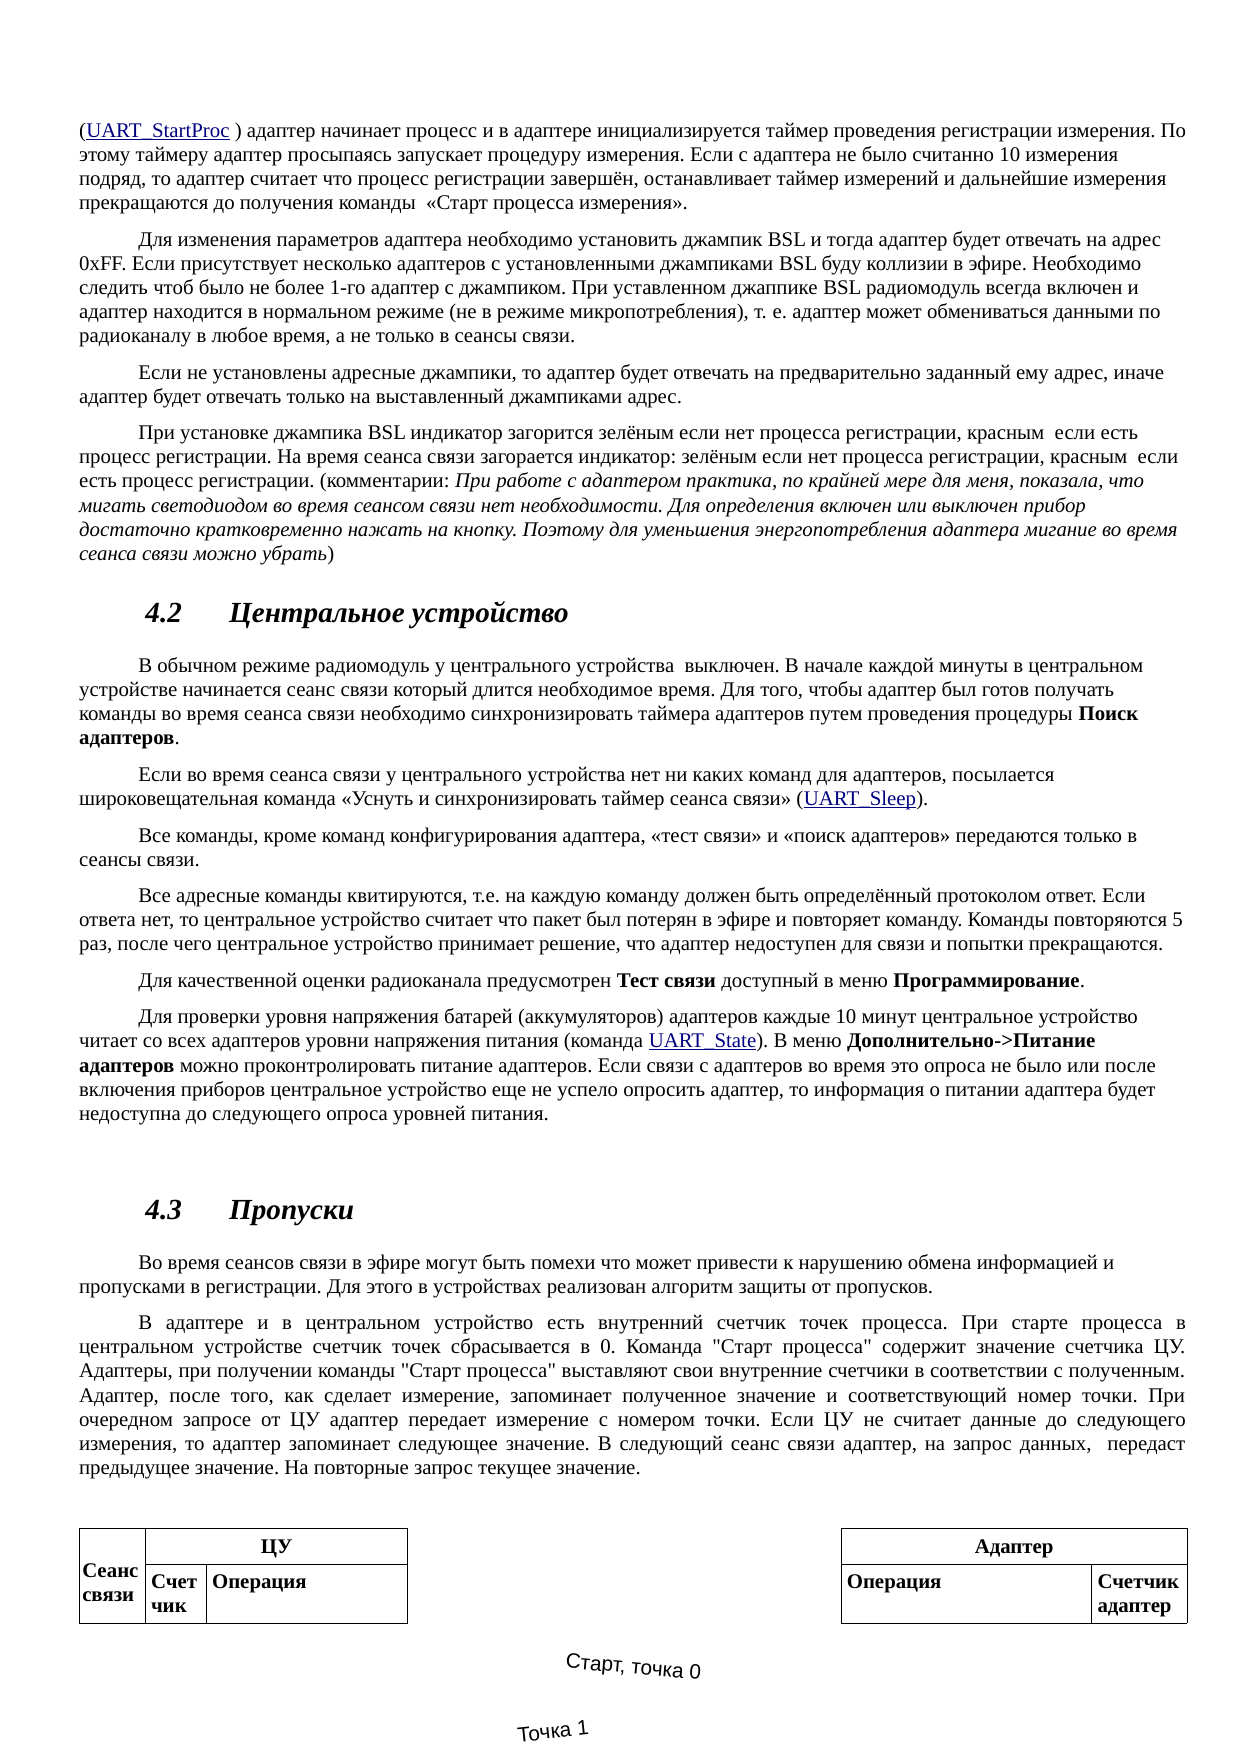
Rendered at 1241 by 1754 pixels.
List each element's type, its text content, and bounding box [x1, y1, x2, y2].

text Во время сеансов связи в эфире могут быть помехи что может привести к нарушению обмена информацией и пропусками в регистрации. Для этого в устройствах реализован алгоритм защиты от пропусков. [79, 1250, 1187, 1298]
table_header Сеанс связи [80, 1529, 145, 1623]
table_cell Счетчик адаптер [1092, 1565, 1187, 1623]
text Для изменения параметров адаптера необходимо установить джампик BSL и тогда адаптер будет отвечать на адрес 0xFF. Если присутствует несколько адаптеров с установленными джампиками BSL буду коллизии в эфире. Необходимо следить чтоб было не более 1-го адаптер с джампиком. При уставленном джаппике BSL радиомодуль всегда включен и адаптер находится в нормальном режиме (не в режиме микропотребления), т. е. адаптер может обмениваться данными по радиоканалу в любое время, а не только в сеансы связи. [79, 227, 1187, 347]
subtitle Центральное устройство [108, 595, 1187, 629]
text Для проверки уровня напряжения батарей (аккумуляторов) адаптеров каждые 10 минут центральное устройство читает со всех адаптеров уровни напряжения питания (команда UART_State). В меню Дополнительно->Питание адаптеров можно проконтролировать питание адаптеров. Если связи с адаптеров во время это опроса не было или после включения приборов центральное устройство еще не успело опросить адаптер, то информация о питании адаптера будет недоступна до следующего опроса уровней питания. [79, 1004, 1187, 1125]
text Для качественной оценки радиоканала предусмотрен Тест связи доступный в меню Программирование. [79, 968, 1187, 992]
table_header [408, 1528, 841, 1563]
table_cell Операция [842, 1565, 1091, 1623]
text Все команды, кроме команд конфигурирования адаптера, «тест связи» и «поиск адаптеров» передаются только в сеансы связи. [79, 822, 1187, 871]
table_cell Счетчик [146, 1565, 206, 1623]
text (UART_StartProc ) адаптер начинает процесс и в адаптере инициализируется таймер проведения регистрации измерения. По этому таймеру адаптер просыпаясь запускает процедуру измерения. Если с адаптера не было считанно 10 измерения подряд, то адаптер считает что процесс регистрации завершён, останавливает таймер измерений и дальнейшие измерения прекращаются до получения команды «Старт процесса измерения». [79, 118, 1187, 214]
table_header ЦУ [146, 1529, 407, 1563]
text В обычном режиме радиомодуль у центрального устройства выключен. В начале каждой минуты в центральном устройстве начинается сеанс связи который длится необходимое время. Для того, чтобы адаптер был готов получать команды во время сеанса связи необходимо синхронизировать таймера адаптеров путем проведения процедуры Поиск адаптеров. [79, 653, 1187, 749]
subtitle Пропуски [108, 1192, 1187, 1226]
text В адаптере и в центральном устройство есть внутренний счетчик точек процесса. При старте процесса в центральном устройстве счетчик точек сбрасывается в 0. Команда "Старт процесса" содержит значение счетчика ЦУ. Адаптеры, при получении команды "Старт процесса" выставляют свои внутренние счетчики в соответствии с полученным. Адаптер, после того, как сделает измерение, запоминает полученное значение и соответствующий номер точки. При очередном запросе от ЦУ адаптер передает измерение с номером точки. Если ЦУ не считает данные до следующего измерения, то адаптер запоминает следующее значение. В следующий сеанс связи адаптер, на запрос данных, передаст предыдущее значение. На повторные запрос текущее значение. [79, 1310, 1187, 1479]
text Если во время сеанса связи у центрального устройства нет ни каких команд для адаптеров, посылается широковещательная команда «Уснуть и синхронизировать таймер сеанса связи» (UART_Sleep). [79, 762, 1187, 810]
table_cell [408, 1564, 841, 1623]
text При установке джампика BSL индикатор загорится зелёным если нет процесса регистрации, красным если есть процесс регистрации. На время сеанса связи загорается индикатор: зелёным если нет процесса регистрации, красным если есть процесс регистрации. (комментарии: При работе с адаптером практика, по крайней мере для меня, показала, что мигать светодиодом во время сеансом связи нет необходимости. Для определения включен или выключен прибор достаточно кратковременно нажать на кнопку. Поэтому для уменьшения энергопотребления адаптера мигание во время сеанса связи можно убрать) [79, 420, 1187, 565]
table_cell Операция [207, 1565, 407, 1623]
text Все адресные команды квитируются, т.е. на каждую команду должен быть определённый протоколом ответ. Если ответа нет, то центральное устройство считает что пакет был потерян в эфире и повторяет команду. Команды повторяются 5 раз, после чего центральное устройство принимает решение, что адаптер недоступен для связи и попытки прекращаются. [79, 883, 1187, 955]
text Если не установлены адресные джампики, то адаптер будет отвечать на предварительно заданный ему адрес, иначе адаптер будет отвечать только на выставленный джампиками адрес. [79, 360, 1187, 408]
table_header Адаптер [842, 1529, 1187, 1563]
